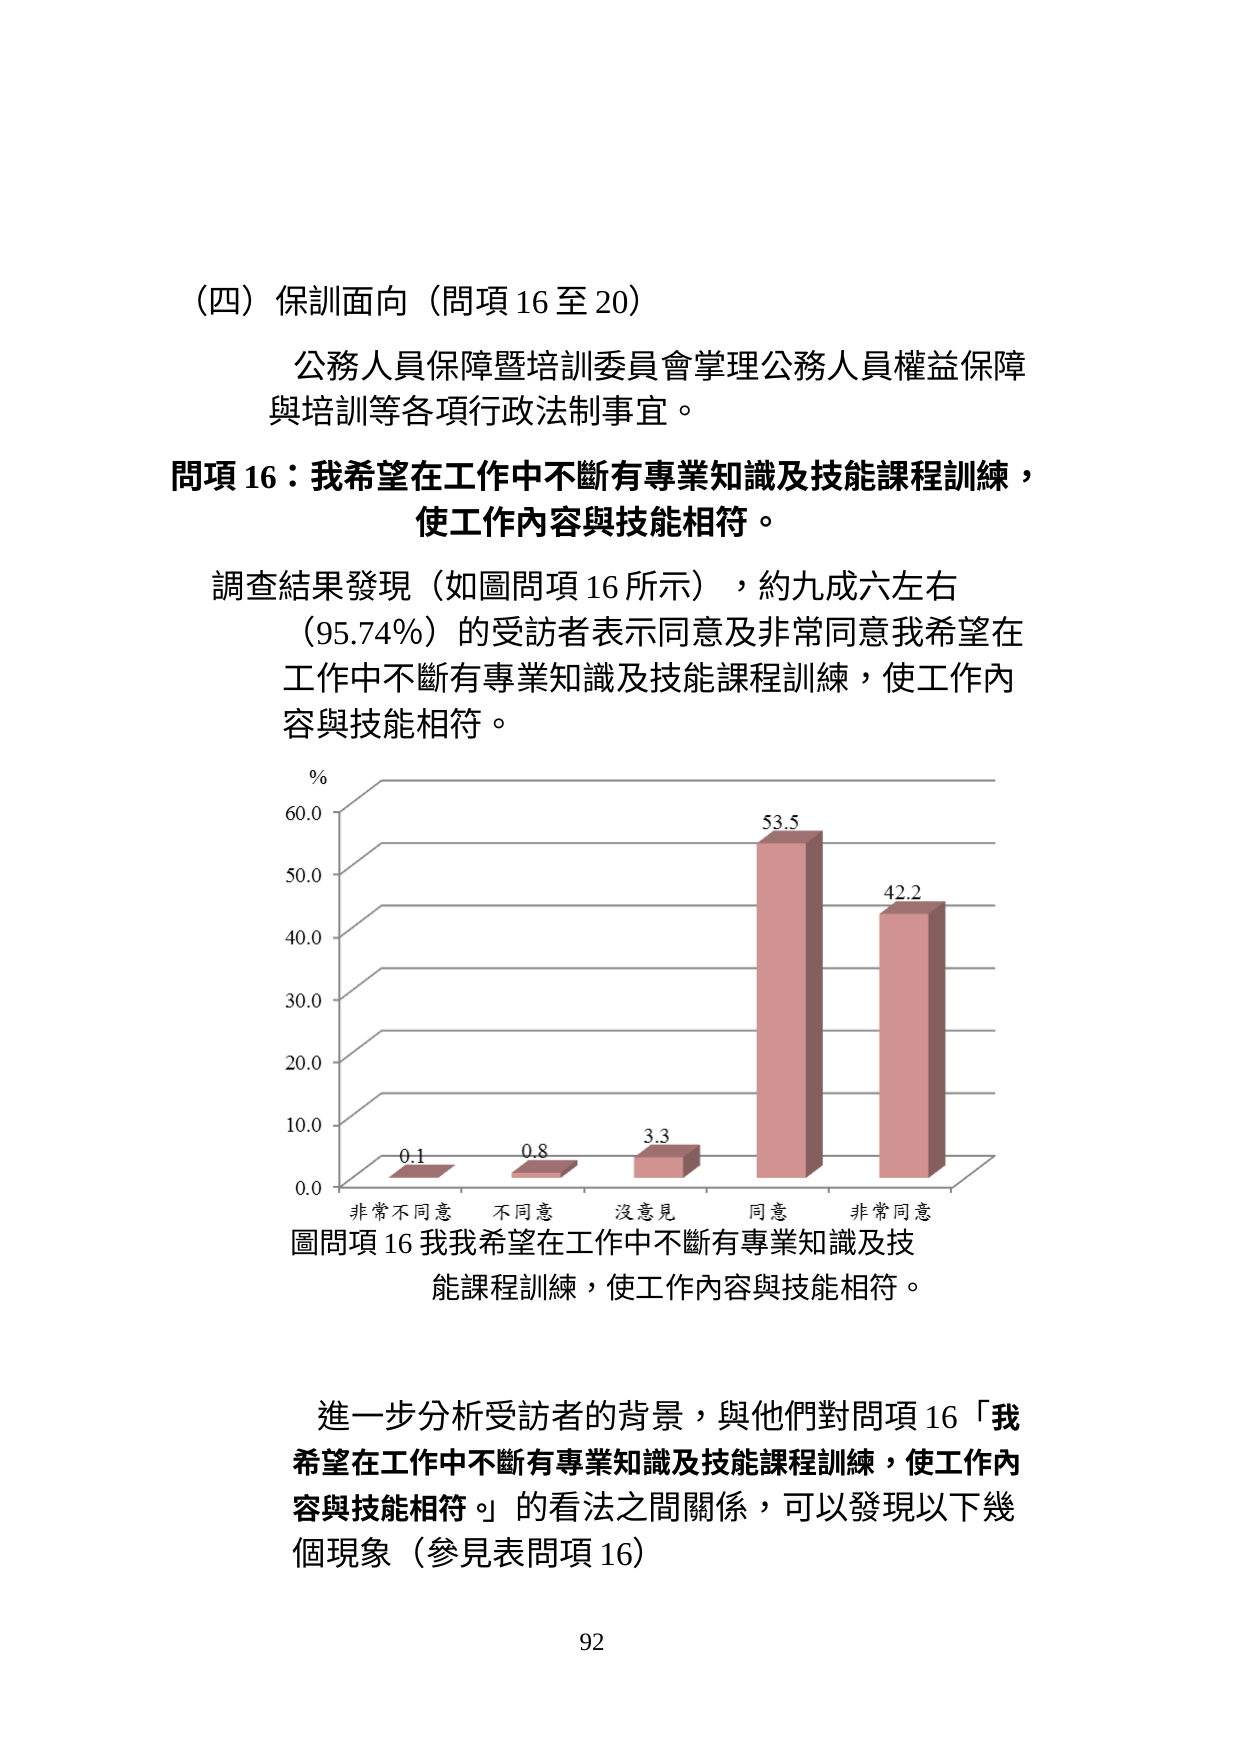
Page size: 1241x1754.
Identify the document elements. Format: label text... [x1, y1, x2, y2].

text 公務人員保障暨培訓委員會掌理公務人員權益保障與培訓等各項行政法制事宜。 [268, 341, 1034, 433]
text 圖問項16 我我希望在工作中不斷有專業知識及技能課程訓練，使工作內容與技能相符。 [290, 1244, 933, 1308]
picture [816, 1233, 822, 1243]
picture [867, 1232, 875, 1238]
text 問項16：我希望在工作中不斷有專業知識及技能課程訓練，使工作內容與技能相符。 [70, 452, 1034, 543]
picture [628, 1236, 636, 1243]
picture [217, 752, 1031, 1243]
text （四）保訓面向（問項16至20） [150, 277, 1034, 323]
picture [639, 1236, 647, 1243]
text 進一步分析受訪者的背景，與他們對問項16「我希望在工作中不斷有專業知識及技能課程訓練，使工作內容與技能相符。」的看法之間關係，可以發現以下幾個現象（參見表問項16） [292, 1391, 1034, 1575]
text 調查結果發現（如圖問項16所示），約九成六左右（95.74％）的受訪者表示同意及非常同意我希望在工作中不斷有專業知識及技能課程訓練，使工作內容與技能相符。 [70, 562, 1034, 746]
picture [893, 1235, 904, 1243]
picture [294, 1232, 315, 1243]
